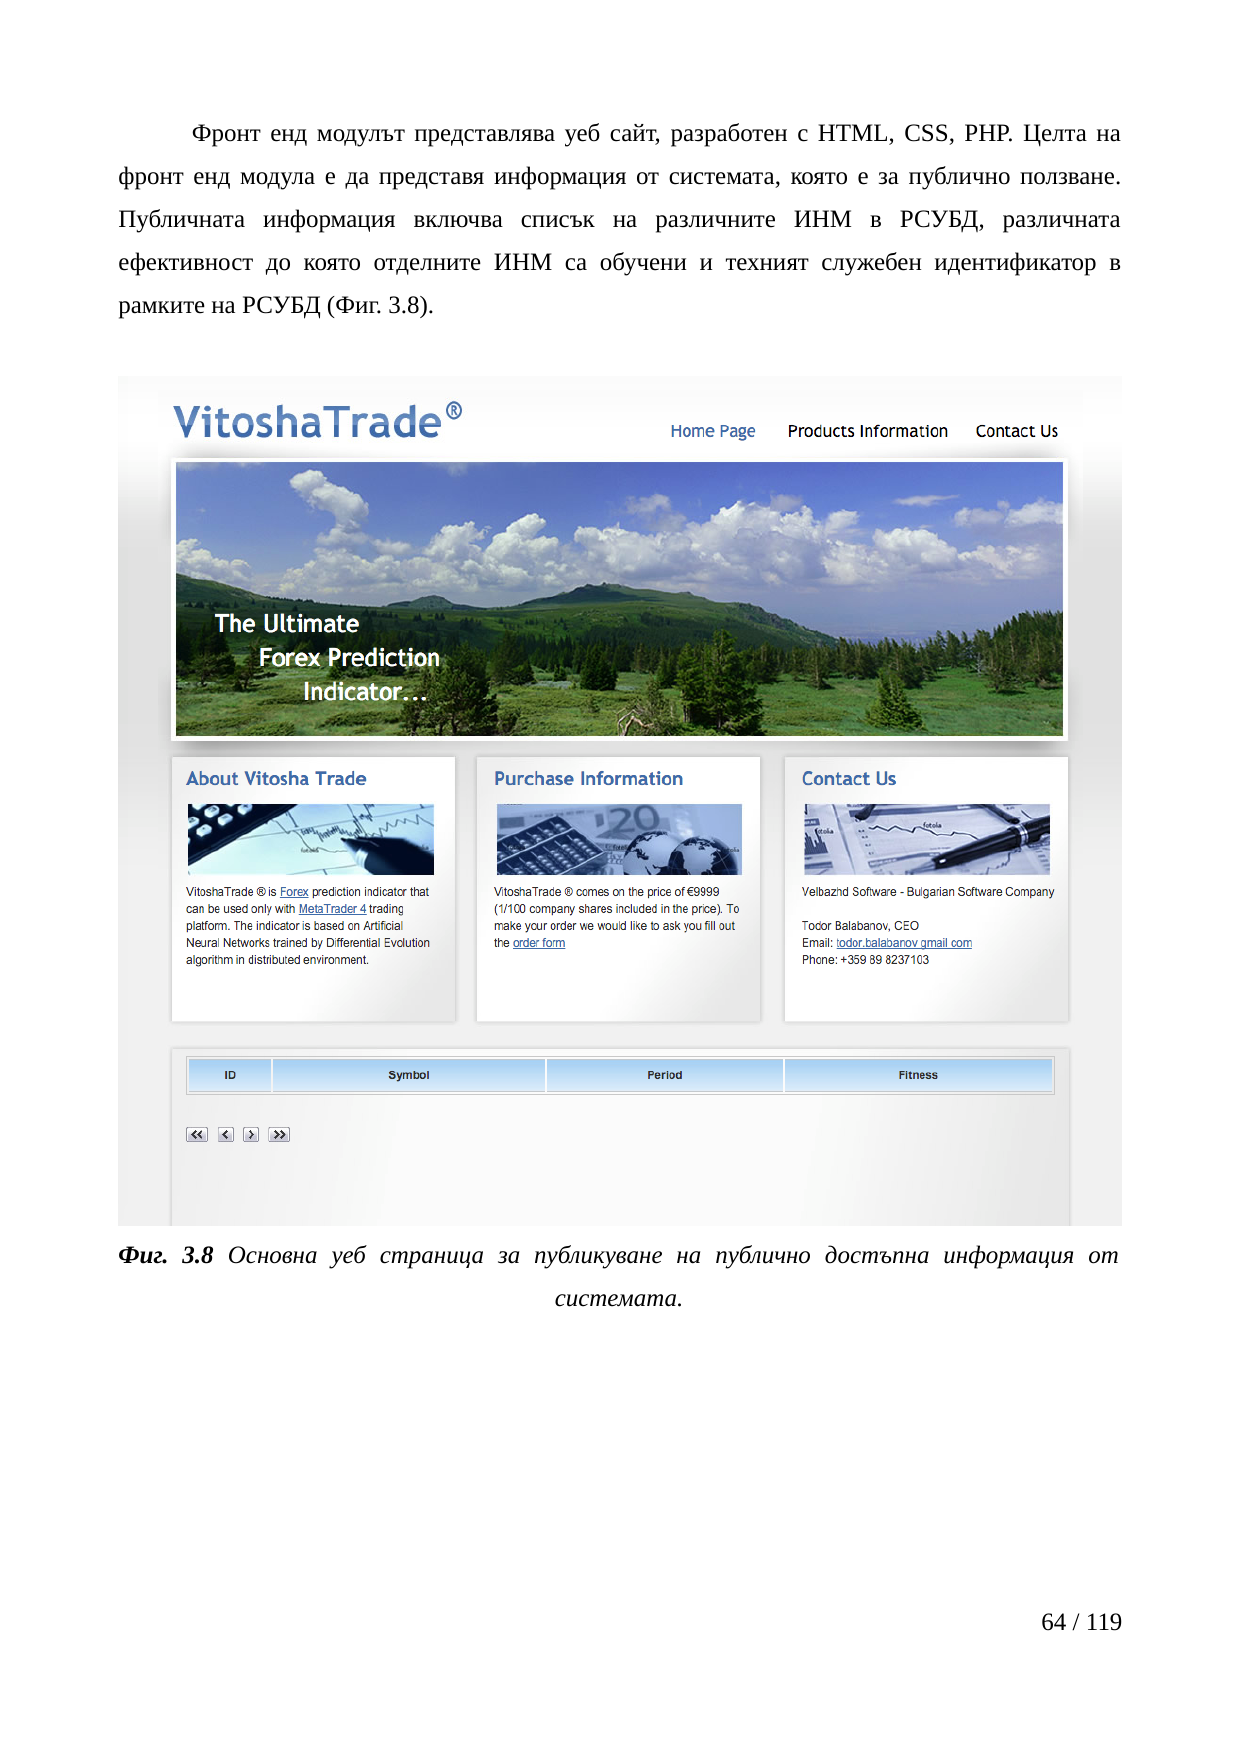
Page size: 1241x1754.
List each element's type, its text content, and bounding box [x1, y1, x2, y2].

picture [118, 376, 1122, 1226]
text Фронт енд модулът представлява уеб сайт, разработен с HTML, CSS, PHP. Целта на фронт енд модула е да представя информация от системата, която е за публично ползване. Публичната информация включва списък на различните ИНМ в РСУБД, различната ефективност до която отделните ИНМ са обучени и техният служебен идентификатор в рамките на РСУБД (Фиг. 3.8). [118, 118, 1122, 319]
text Фиг. 3.8 Основна уеб страница за публикуване на публично достъпна информация от системата. [118, 1226, 1122, 1312]
